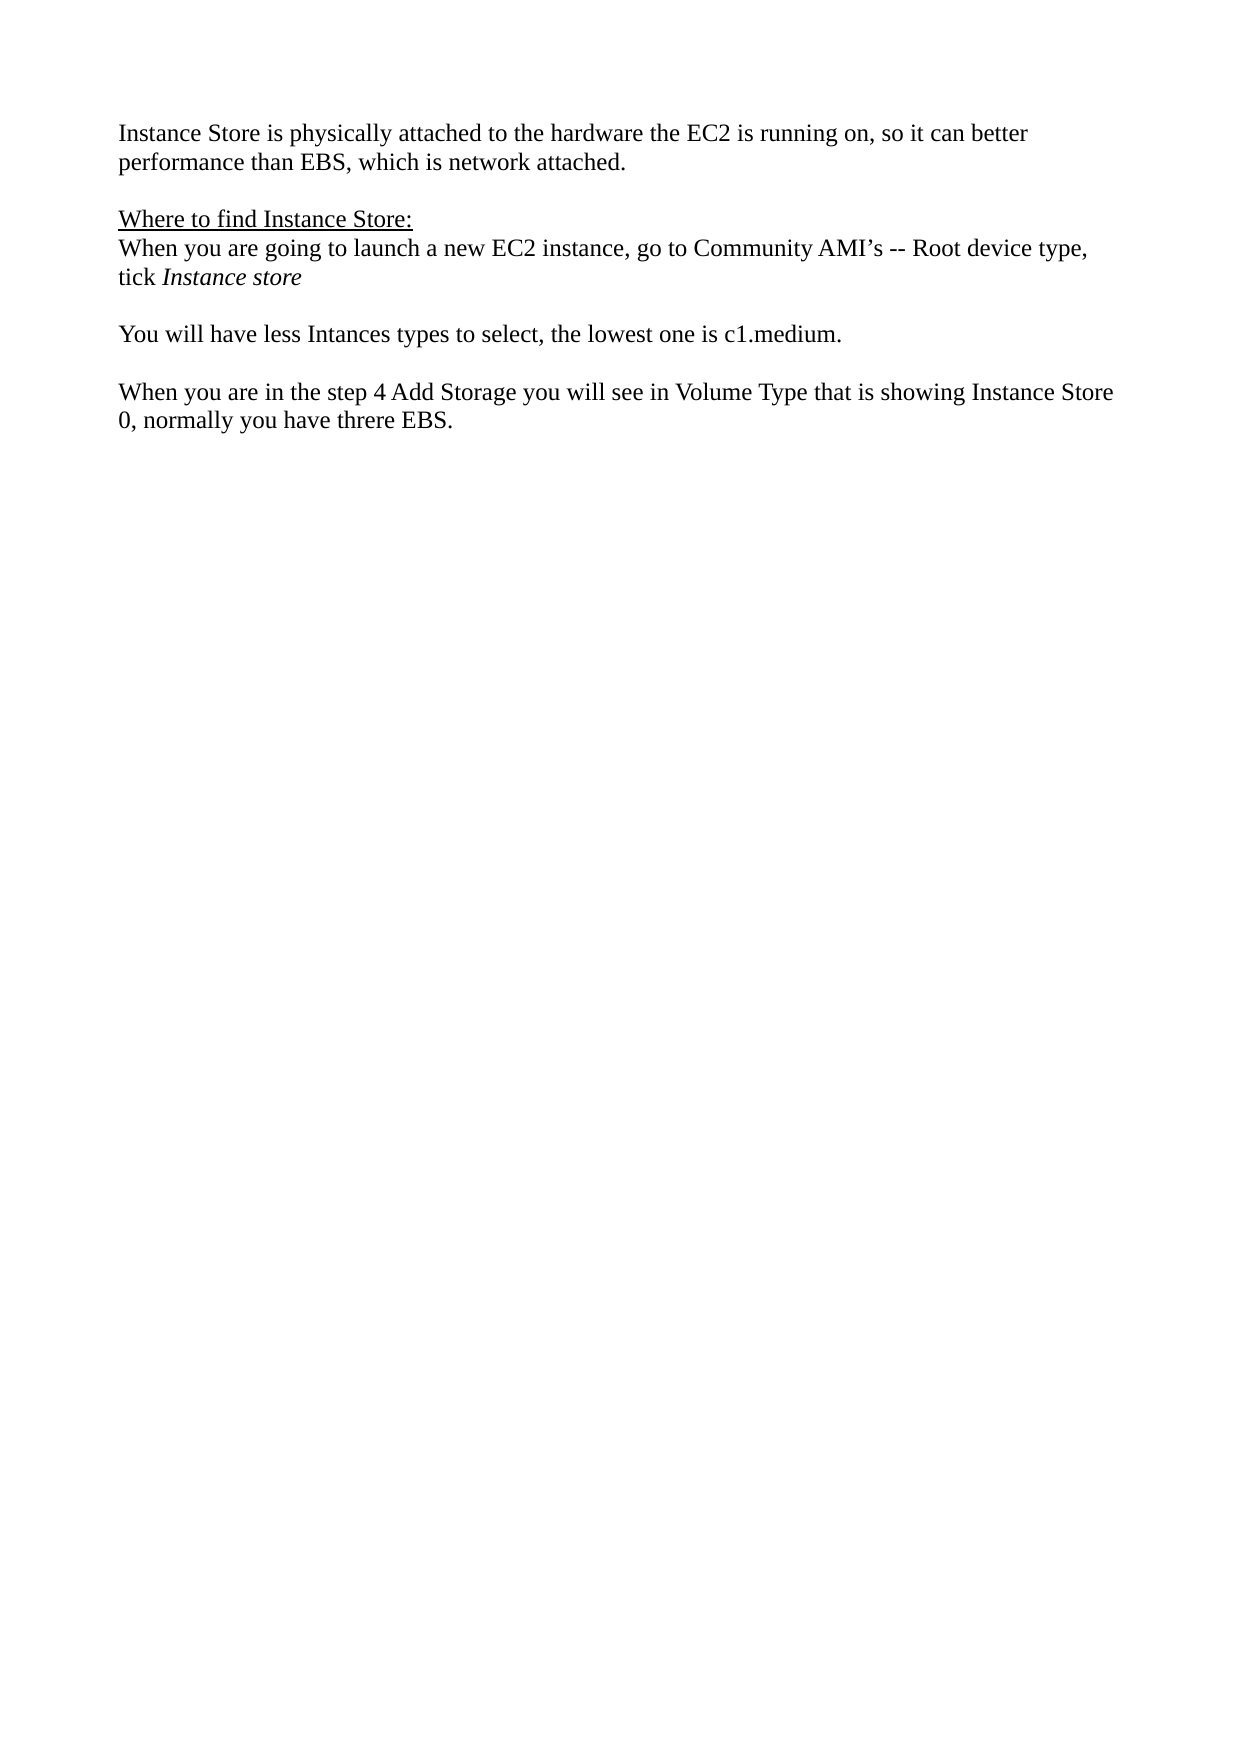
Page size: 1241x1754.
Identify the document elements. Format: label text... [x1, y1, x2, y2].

text Where to find Instance Store: [118, 204, 1122, 233]
text Instance Store is physically attached to the hardware the EC2 is running on, so it can better performance than EBS, which is network attached. [118, 118, 1122, 176]
text You will have less Intances types to select, the lowest one is c1.medium. [118, 319, 1122, 348]
text When you are in the step 4 Add Storage you will see in Volume Type that is showing Instance Store 0, normally you have threre EBS. [118, 377, 1122, 434]
text When you are going to launch a new EC2 instance, go to Community AMI’s -- Root device type, tick Instance store [118, 233, 1122, 291]
